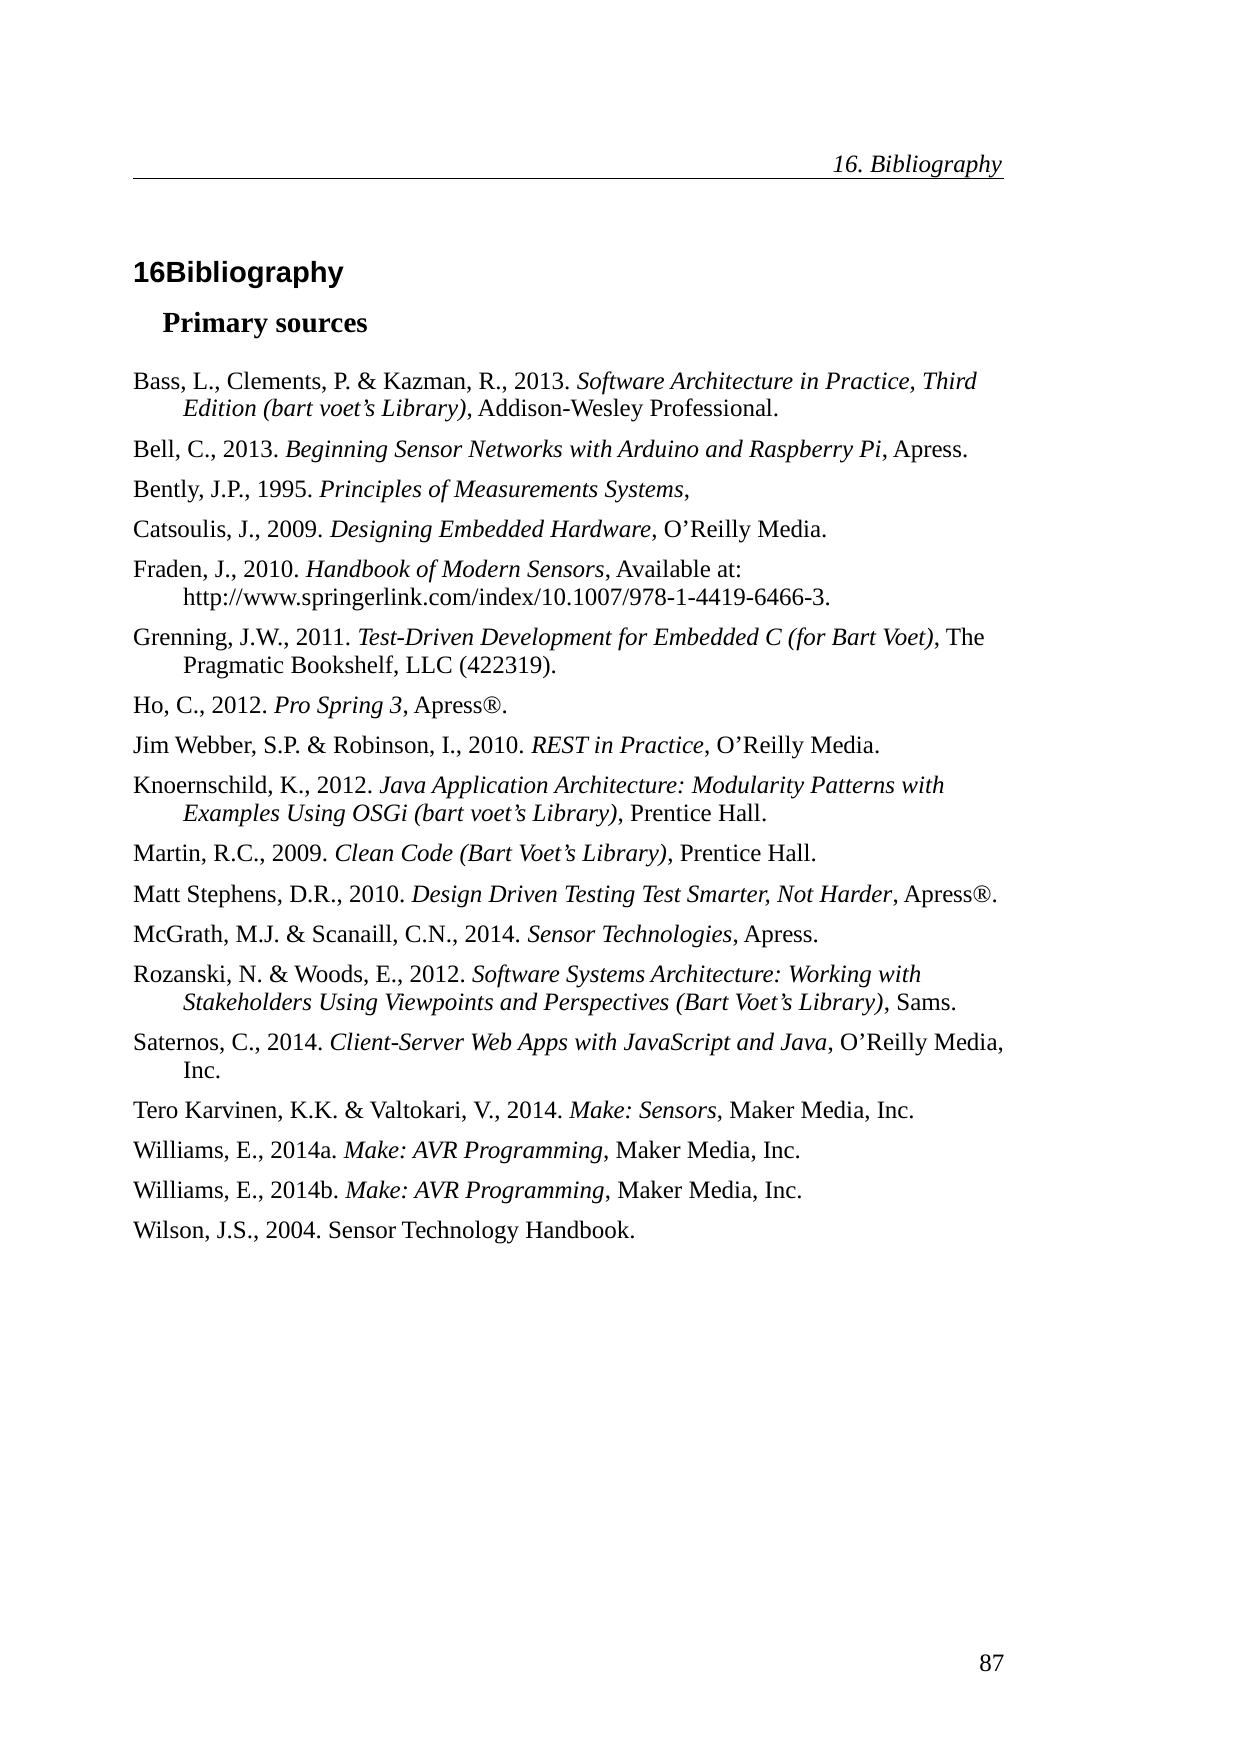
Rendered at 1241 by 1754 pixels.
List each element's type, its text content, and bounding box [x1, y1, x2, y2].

text Martin, R.C., 2009. Clean Code (Bart Voet’s Library), Prentice Hall. [133, 839, 1004, 867]
text Matt Stephens, D.R., 2010. Design Driven Testing Test Smarter, Not Harder, Apress®. [133, 880, 1004, 907]
text Rozanski, N. & Woods, E., 2012. Software Systems Architecture: Working with Stakeholders Using Viewpoints and Perspectives (Bart Voet’s Library), Sams. [133, 960, 1004, 1016]
text Williams, E., 2014a. Make: AVR Programming, Maker Media, Inc. [133, 1136, 1004, 1164]
text Bently, J.P., 1995. Principles of Measurements Systems, [133, 475, 1004, 503]
text Primary sources [133, 307, 1004, 339]
text Tero Karvinen, K.K. & Valtokari, V., 2014. Make: Sensors, Maker Media, Inc. [133, 1096, 1004, 1124]
text McGrath, M.J. & Scanaill, C.N., 2014. Sensor Technologies, Apress. [133, 920, 1004, 948]
subtitle Bibliography [133, 256, 1004, 288]
text Grenning, J.W., 2011. Test-Driven Development for Embedded C (for Bart Voet), The Pragmatic Bookshelf, LLC (422319). [133, 623, 1004, 679]
text Williams, E., 2014b. Make: AVR Programming, Maker Media, Inc. [133, 1176, 1004, 1204]
text Saternos, C., 2014. Client-Server Web Apps with JavaScript and Java, O’Reilly Media, Inc. [133, 1028, 1004, 1083]
text Bass, L., Clements, P. & Kazman, R., 2013. Software Architecture in Practice, Third Edition (bart voet’s Library), Addison-Wesley Professional. [133, 367, 1004, 422]
text Jim Webber, S.P. & Robinson, I., 2010. REST in Practice, O’Reilly Media. [133, 731, 1004, 759]
text Fraden, J., 2010. Handbook of Modern Sensors, Available at: http://www.springerlink.com/index/10.1007/978-1-4419-6466-3. [133, 555, 1004, 611]
text Wilson, J.S., 2004. Sensor Technology Handbook. [133, 1217, 1004, 1244]
text Catsoulis, J., 2009. Designing Embedded Hardware, O’Reilly Media. [133, 515, 1004, 543]
text Knoernschild, K., 2012. Java Application Architecture: Modularity Patterns with Examples Using OSGi (bart voet’s Library), Prentice Hall. [133, 772, 1004, 827]
text Bell, C., 2013. Beginning Sensor Networks with Arduino and Raspberry Pi, Apress. [133, 435, 1004, 462]
text Ho, C., 2012. Pro Spring 3, Apress®. [133, 691, 1004, 719]
